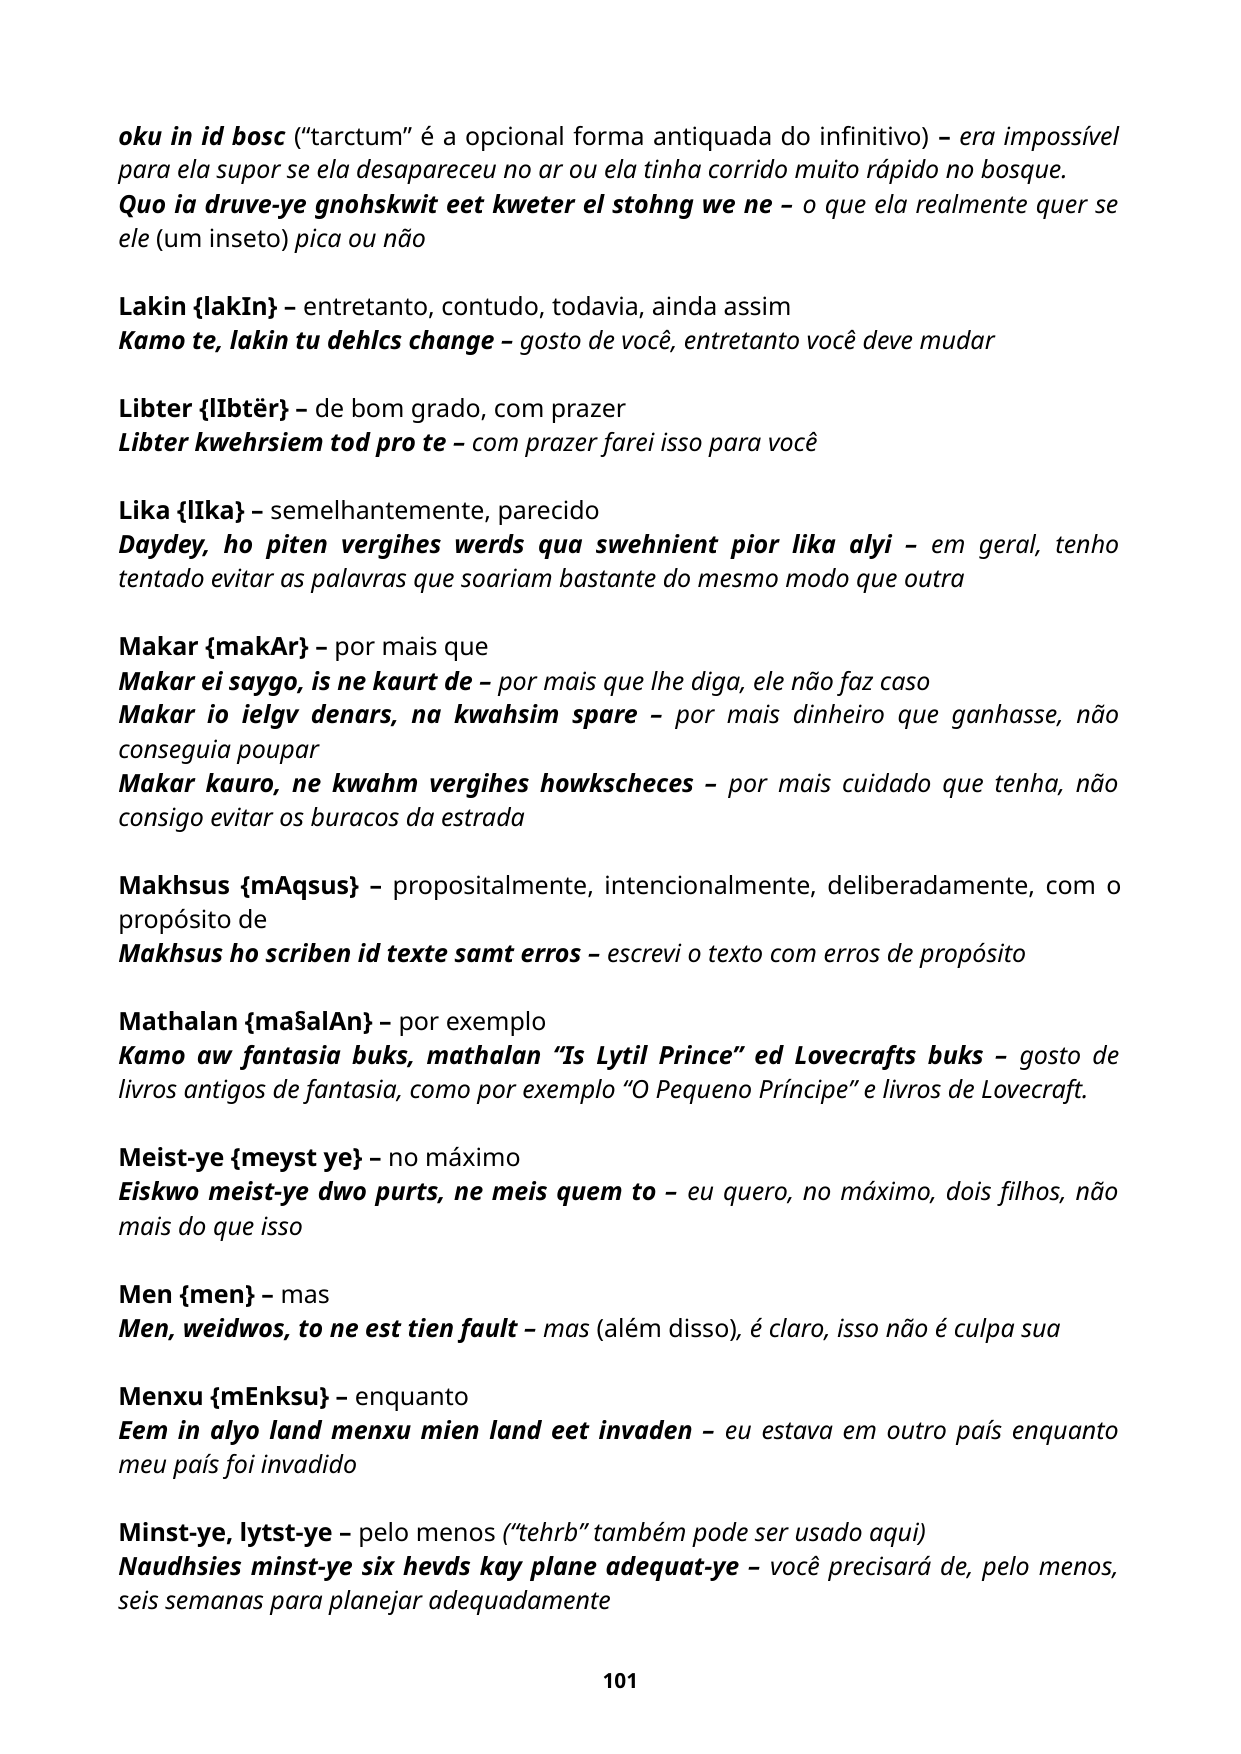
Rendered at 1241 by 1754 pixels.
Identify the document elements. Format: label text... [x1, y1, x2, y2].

text Lakin {lakIn} – entretanto, contudo, todavia, ainda assim [118, 288, 1122, 322]
text Men {men} – mas [118, 1276, 1122, 1310]
text Menxu {mEnksu} – enquanto [118, 1378, 1122, 1412]
text Quo ia druve-ye gnohskwit eet kweter el stohng we ne – o que ela realmente quer se ele (um inseto) pica ou não [118, 186, 1122, 254]
text Mathalan {ma§alAn} – por exemplo [118, 1004, 1122, 1038]
text Naudhsies minst-ye six hevds kay plane adequat-ye – você precisará de, pelo menos, seis semanas para planejar adequadamente [118, 1549, 1122, 1617]
text Makhsus {mAqsus} – propositalmente, intencionalmente, deliberadamente, com o propósito de [118, 867, 1122, 936]
text Makar io ielgv denars, na kwahsim spare – por mais dinheiro que ganhasse, não conseguia poupar [118, 697, 1122, 765]
text Eem in alyo land menxu mien land eet invaden – eu estava em outro país enquanto meu país foi invadido [118, 1412, 1122, 1481]
text Makar kauro, ne kwahm vergihes howkscheces – por mais cuidado que tenha, não consigo evitar os buracos da estrada [118, 765, 1122, 833]
text Daydey, ho piten vergihes werds qua swehnient pior lika alyi – em geral, tenho tentado evitar as palavras que soariam bastante do mesmo modo que outra [118, 527, 1122, 595]
text Lika {lIka} – semelhantemente, parecido [118, 493, 1122, 527]
text Libter {lIbtër} – de bom grado, com prazer [118, 391, 1122, 425]
text Kamo aw fantasia buks, mathalan “Is Lytil Prince” ed Lovecrafts buks – gosto de livros antigos de fantasia, como por exemplo “O Pequeno Príncipe” e livros de Lovecraft. [118, 1038, 1122, 1106]
text Makar ei saygo, is ne kaurt de – por mais que lhe diga, ele não faz caso [118, 663, 1122, 697]
text Men, weidwos, to ne est tien fault – mas (além disso), é claro, isso não é culpa sua [118, 1310, 1122, 1344]
text Minst-ye, lytst-ye – pelo menos (“tehrb” também pode ser usado aqui) [118, 1515, 1122, 1549]
text Libter kwehrsiem tod pro te – com prazer farei isso para você [118, 425, 1122, 459]
text Makhsus ho scriben id texte samt erros – escrevi o texto com erros de propósito [118, 936, 1122, 970]
text Makar {makAr} – por mais que [118, 629, 1122, 663]
text Kamo te, lakin tu dehlcs change – gosto de você, entretanto você deve mudar [118, 322, 1122, 357]
text Meist-ye {meyst ye} – no máximo [118, 1140, 1122, 1174]
text oku in id bosc (“tarctum” é a opcional forma antiquada do infinitivo) – era impossível para ela supor se ela desapareceu no ar ou ela tinha corrido muito rápido no bosque. [118, 118, 1122, 186]
text Eiskwo meist-ye dwo purts, ne meis quem to – eu quero, no máximo, dois filhos, não mais do que isso [118, 1174, 1122, 1242]
